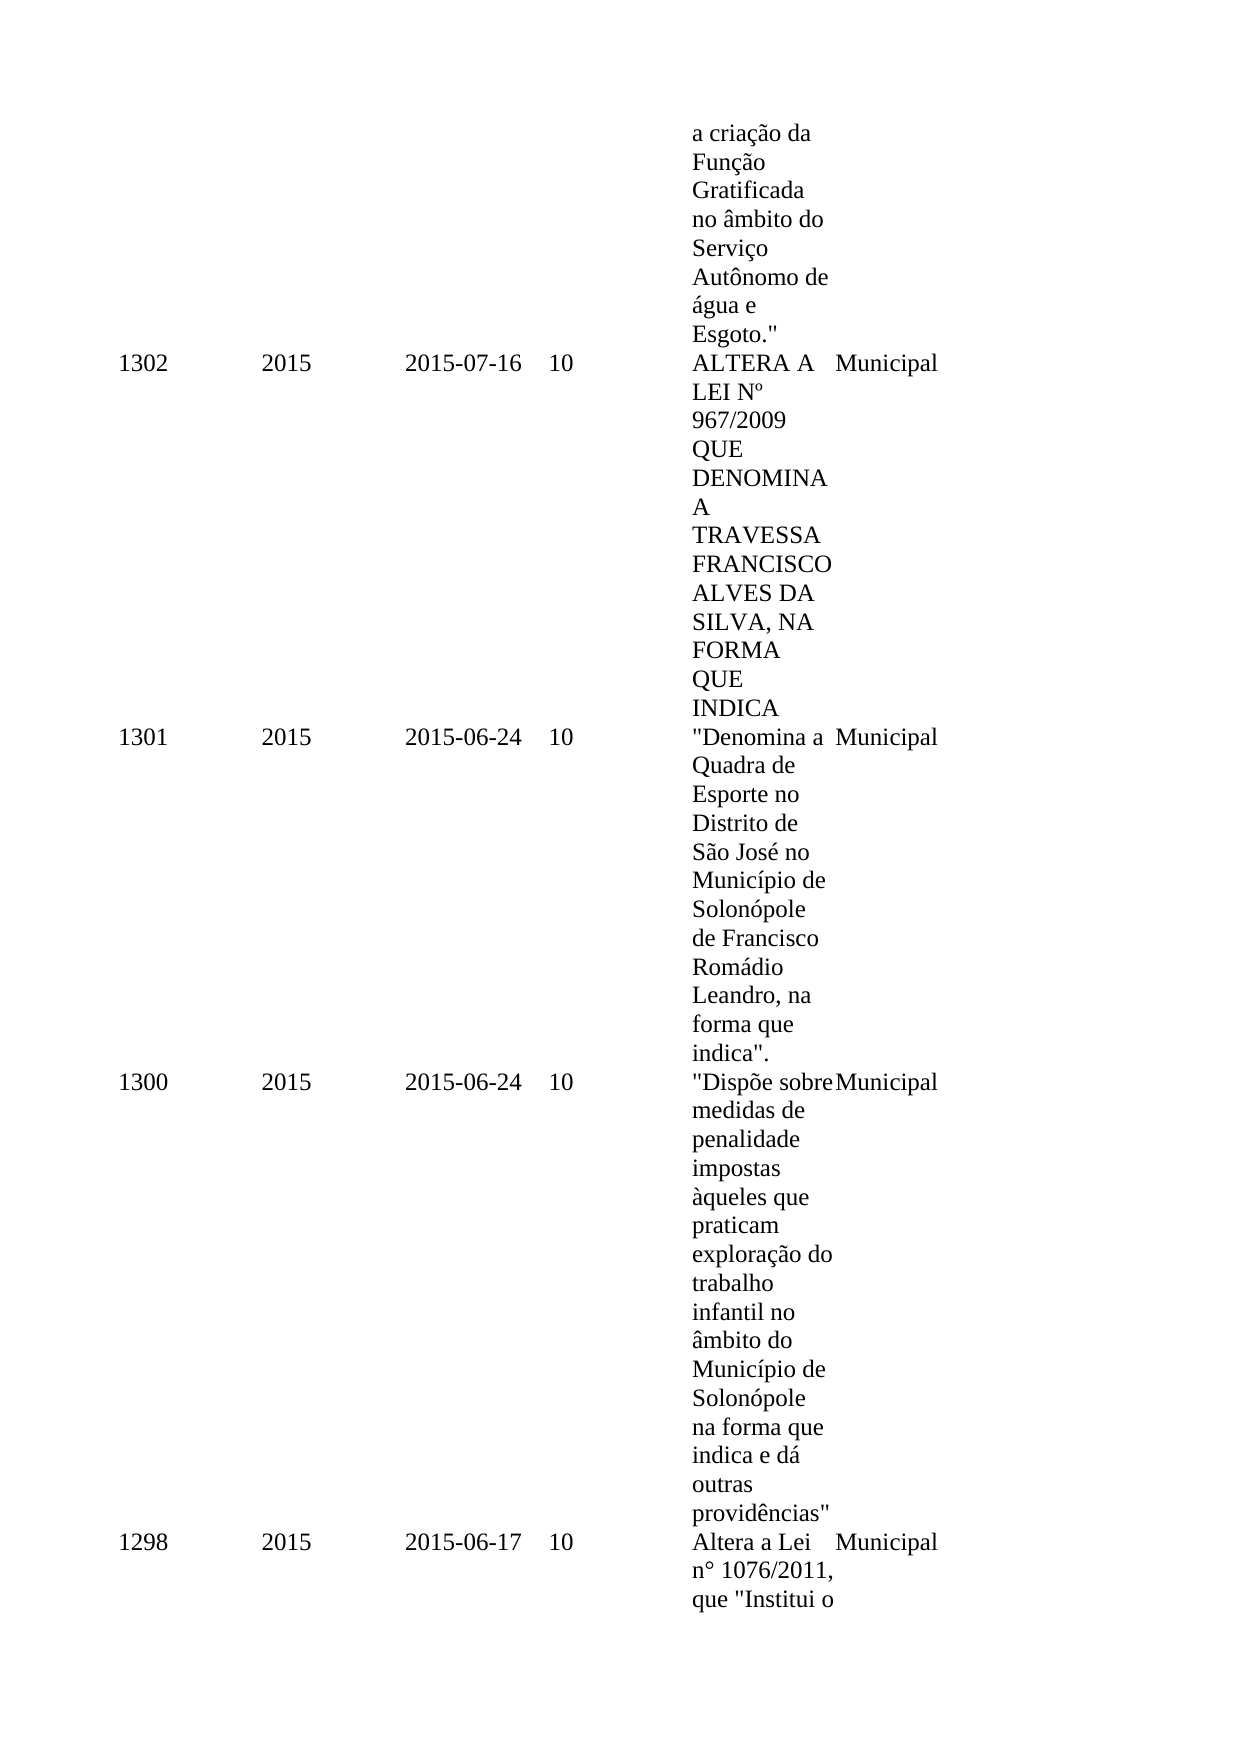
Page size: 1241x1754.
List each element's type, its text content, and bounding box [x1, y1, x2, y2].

table_cell "Denomina a Quadra de Esporte no Distrito de São José no Município de Solonópole de Francisco Romádio Leandro, na forma que indica". [692, 722, 835, 1067]
table_cell [979, 1527, 1122, 1613]
table_cell 10 [548, 348, 692, 722]
table_cell 2015 [261, 1527, 405, 1613]
table_cell 2015-06-24 [405, 722, 548, 1067]
table_cell Municipal [835, 722, 979, 1067]
table_cell 1302 [118, 348, 261, 722]
table_cell Municipal [835, 348, 979, 722]
table_cell 1298 [118, 1527, 261, 1613]
table_cell 10 [548, 1527, 692, 1613]
table_cell Altera a Lei n° 1076/2011, que "Institui o [692, 1527, 835, 1613]
table_cell 2015-06-24 [405, 1067, 548, 1527]
table_cell [261, 118, 405, 348]
table_cell [979, 348, 1122, 722]
table_cell 2015 [261, 348, 405, 722]
table_cell Municipal [835, 1067, 979, 1527]
table_cell 2015-07-16 [405, 348, 548, 722]
table_cell [835, 118, 979, 348]
table_cell [405, 118, 548, 348]
table_cell 2015-06-17 [405, 1527, 548, 1613]
table_cell [548, 118, 692, 348]
table_cell a criação da Função Gratificada no âmbito do Serviço Autônomo de água e Esgoto." [692, 118, 835, 348]
table_cell 10 [548, 1067, 692, 1527]
table_cell [979, 1067, 1122, 1527]
table_cell 2015 [261, 722, 405, 1067]
table_cell [979, 722, 1122, 1067]
table_cell [979, 118, 1122, 348]
table_cell ALTERA A LEI Nº 967/2009 QUE DENOMINA A TRAVESSA FRANCISCO ALVES DA SILVA, NA FORMA QUE INDICA [692, 348, 835, 722]
table_cell "Dispõe sobre medidas de penalidade impostas àqueles que praticam exploração do trabalho infantil no âmbito do Município de Solonópole na forma que indica e dá outras providências" [692, 1067, 835, 1527]
table_cell 1301 [118, 722, 261, 1067]
table_cell 1300 [118, 1067, 261, 1527]
table_cell 10 [548, 722, 692, 1067]
table_cell Municipal [835, 1527, 979, 1613]
table_cell [118, 118, 261, 348]
table_cell 2015 [261, 1067, 405, 1527]
